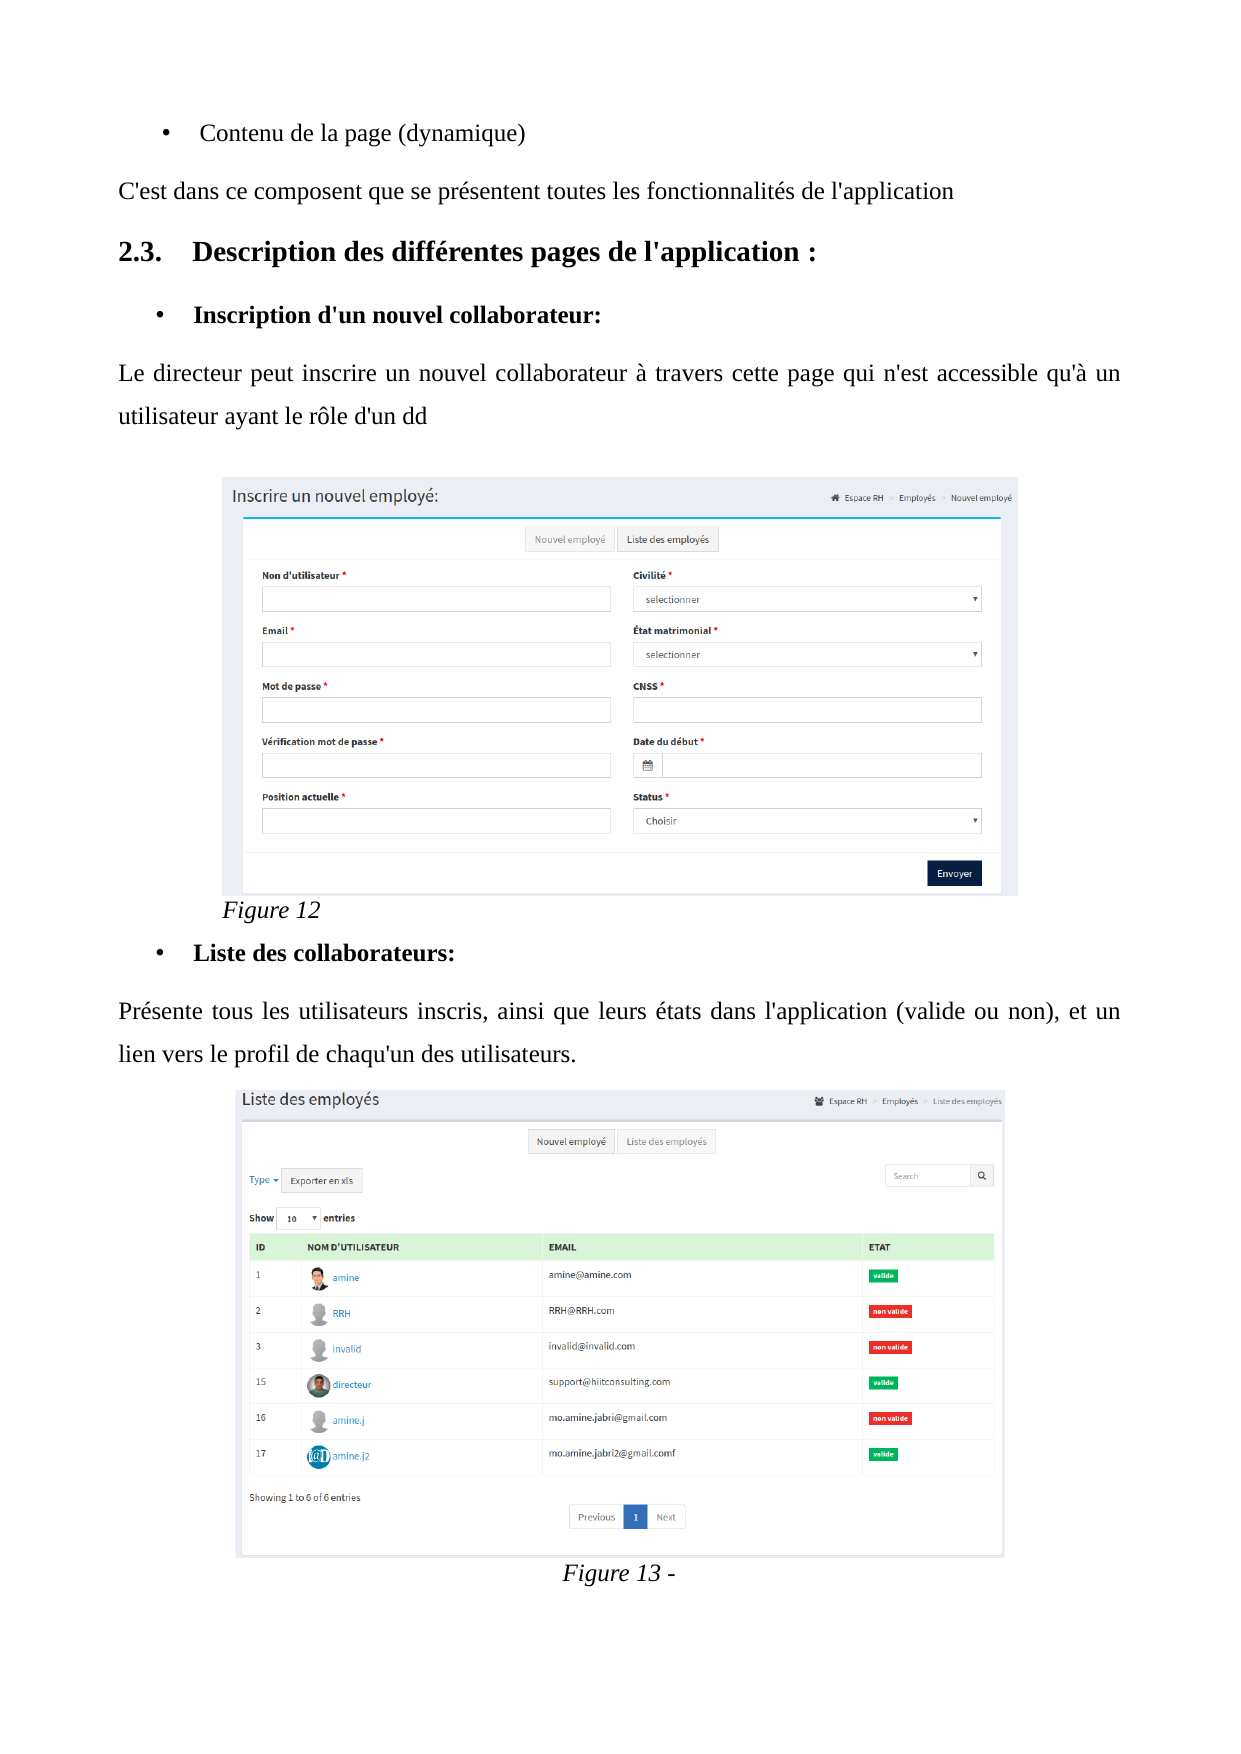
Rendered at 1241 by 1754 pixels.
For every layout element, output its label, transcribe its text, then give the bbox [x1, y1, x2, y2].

text Figure 12 [222, 896, 1018, 924]
text Le directeur peut inscrire un nouvel collaborateur à travers cette page qui n'est accessible qu'à un utilisateur ayant le rôle d'un dd [118, 358, 1122, 430]
text Figure 13 - [235, 1558, 1005, 1586]
list Inscription d'un nouvel collaborateur: [156, 300, 1122, 328]
picture [235, 1090, 1005, 1558]
text 2.3. Description des différentes pages de l'application : [118, 234, 1122, 268]
list Liste des collaborateurs: [156, 459, 1122, 967]
text C'est dans ce composent que se présentent toutes les fonctionnalités de l'application [118, 176, 1122, 205]
text Présente tous les utilisateurs inscris, ainsi que leurs états dans l'application (valide ou non), et un lien vers le profil de chaqu'un des utilisateurs. [118, 996, 1122, 1068]
list Contenu de la page (dynamique) [162, 118, 1122, 147]
picture [222, 477, 1019, 896]
